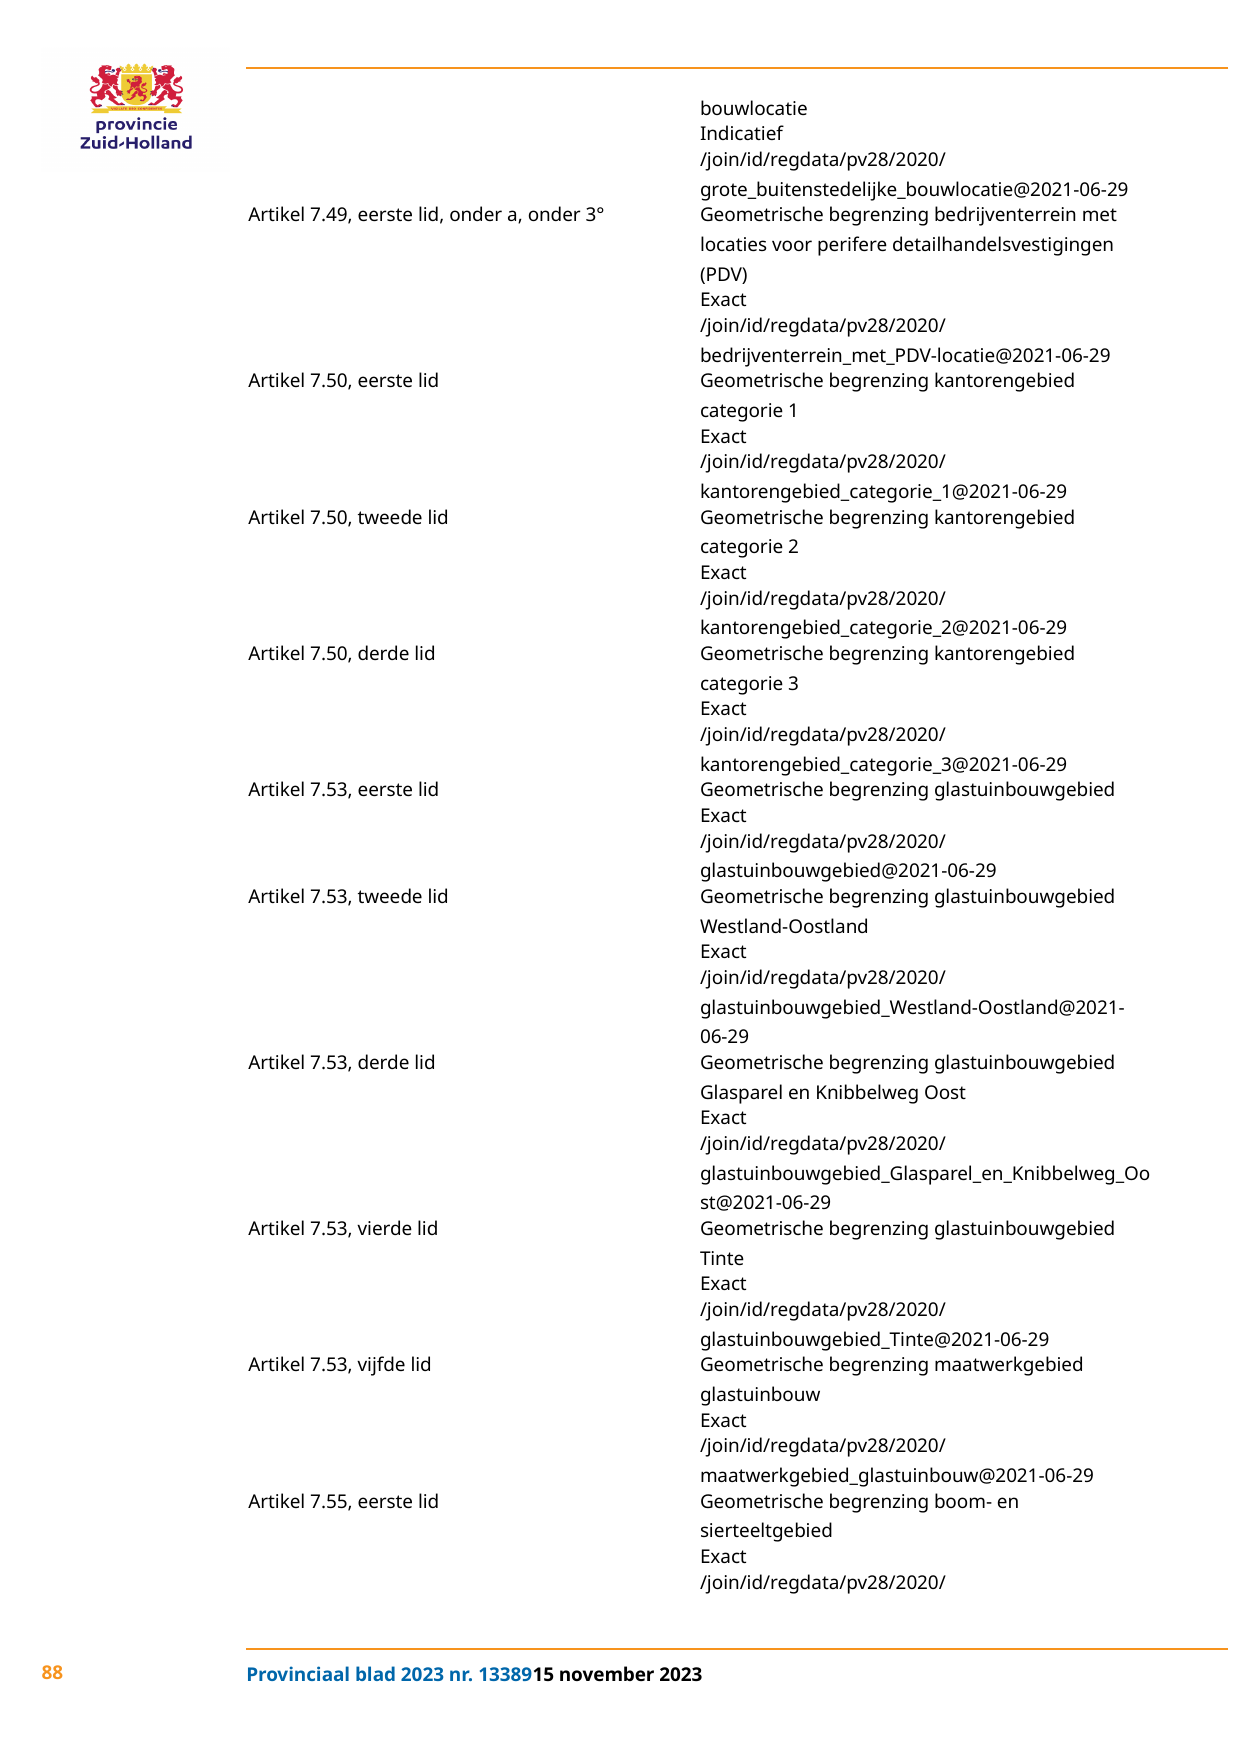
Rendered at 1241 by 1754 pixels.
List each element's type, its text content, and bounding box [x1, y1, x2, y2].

table_cell Geometrische begrenzing glastuinbouwgebied Glasparel en Knibbelweg Oost [700, 1049, 1152, 1104]
table_cell Exact [700, 1105, 1152, 1130]
table_cell /join/id/regdata/pv28/2020/kantorengebied_categorie_3@2021-06-29 [700, 721, 1152, 777]
table_cell Exact [700, 1271, 1152, 1296]
table_cell /join/id/regdata/pv28/2020/glastuinbouwgebied_Glasparel_en_Knibbelweg_Oost@2021-06-29 [700, 1130, 1152, 1215]
table_cell Artikel 7.53, eerste lid [248, 777, 700, 883]
table_cell Artikel 7.53, vijfde lid [248, 1352, 700, 1488]
table_cell Artikel 7.55, eerste lid [248, 1488, 700, 1595]
table_cell Exact [700, 286, 1152, 312]
table_cell /join/id/regdata/pv28/2020/glastuinbouwgebied_Westland-Oostland@2021-06-29 [700, 964, 1152, 1049]
table_cell bouwlocatie [700, 95, 1152, 121]
table_cell /join/id/regdata/pv28/2020/grote_buitenstedelijke_bouwlocatie@2021-06-29 [700, 146, 1152, 202]
table_cell Geometrische begrenzing kantorengebied categorie 3 [700, 640, 1152, 696]
table_cell Exact [700, 559, 1152, 585]
table_cell /join/id/regdata/pv28/2020/kantorengebied_categorie_2@2021-06-29 [700, 585, 1152, 640]
table_cell /join/id/regdata/pv28/2020/glastuinbouwgebied@2021-06-29 [700, 828, 1152, 883]
table_cell Artikel 7.50, eerste lid [248, 368, 700, 504]
table_cell Geometrische begrenzing maatwerkgebied glastuinbouw [700, 1352, 1152, 1407]
table_cell Indicatief [700, 121, 1152, 146]
table_cell Exact [700, 802, 1152, 828]
table_cell Geometrische begrenzing glastuinbouwgebied Tinte [700, 1215, 1152, 1271]
table_cell Geometrische begrenzing glastuinbouwgebied [700, 777, 1152, 802]
table_cell Exact [700, 696, 1152, 721]
picture [41, 47, 231, 172]
table_cell /join/id/regdata/pv28/2020/ [700, 1569, 1152, 1595]
table_cell [248, 95, 700, 202]
table_cell Artikel 7.49, eerste lid, onder a, onder 3° [248, 202, 700, 367]
table_cell /join/id/regdata/pv28/2020/maatwerkgebied_glastuinbouw@2021-06-29 [700, 1433, 1152, 1488]
table_cell Exact [700, 1407, 1152, 1433]
table_cell /join/id/regdata/pv28/2020/bedrijventerrein_met_PDV-locatie@2021-06-29 [700, 312, 1152, 367]
table_cell Exact [700, 939, 1152, 964]
table_cell Geometrische begrenzing kantorengebied categorie 1 [700, 368, 1152, 423]
table_cell Geometrische begrenzing kantorengebied categorie 2 [700, 504, 1152, 559]
table_cell Artikel 7.50, derde lid [248, 640, 700, 777]
table_cell Artikel 7.53, vierde lid [248, 1215, 700, 1352]
table_cell Artikel 7.53, tweede lid [248, 883, 700, 1049]
table_cell Geometrische begrenzing boom- en sierteeltgebied [700, 1488, 1152, 1543]
table_cell Geometrische begrenzing glastuinbouwgebied Westland-Oostland [700, 883, 1152, 939]
table_cell /join/id/regdata/pv28/2020/glastuinbouwgebied_Tinte@2021-06-29 [700, 1296, 1152, 1352]
table_cell Artikel 7.53, derde lid [248, 1049, 700, 1215]
table_cell /join/id/regdata/pv28/2020/kantorengebied_categorie_1@2021-06-29 [700, 449, 1152, 504]
table_cell Exact [700, 423, 1152, 448]
table_cell Geometrische begrenzing bedrijventerrein met locaties voor perifere detailhandelsvestigingen (PDV) [700, 202, 1152, 286]
table_cell Exact [700, 1543, 1152, 1569]
table_cell Artikel 7.50, tweede lid [248, 504, 700, 640]
